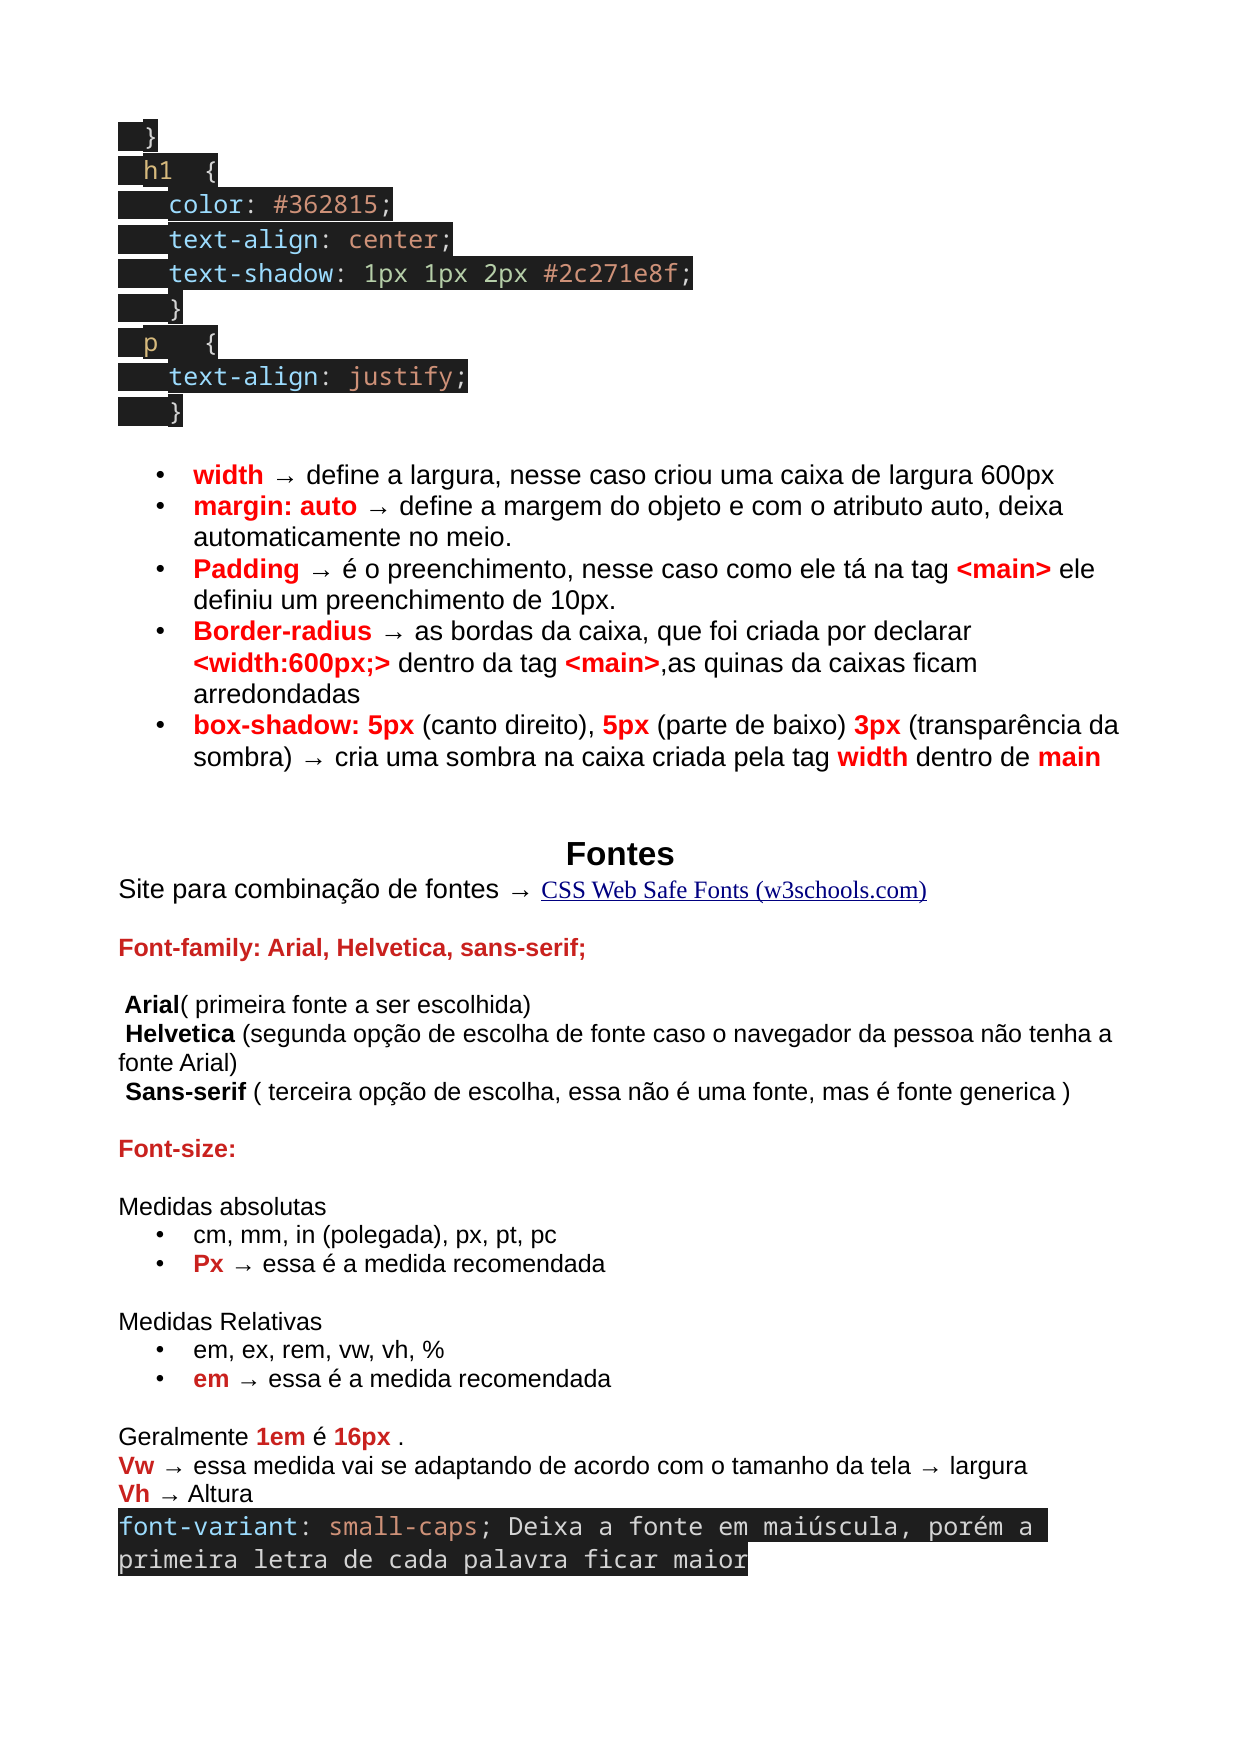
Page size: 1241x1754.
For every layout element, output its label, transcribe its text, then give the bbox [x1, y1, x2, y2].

text text-shadow: 1px 1px 2px #2c271e8f; [118, 256, 1122, 290]
text Arial( primeira fonte a ser escolhida) [118, 990, 1122, 1019]
list Border-radius → as bordas da caixa, que foi criada por declarar <width:600px;> dentro da tag <main>,as quinas da caixas ficam arredondadas [156, 615, 1122, 709]
list box-shadow: 5px (canto direito), 5px (parte de baixo) 3px (transparência da sombra) → cria uma sombra na caixa criada pela tag width dentro de main [156, 709, 1122, 772]
text } [118, 393, 1122, 427]
text h1 { [118, 152, 1122, 187]
list width → define a largura, nesse caso criou uma caixa de largura 600px [156, 459, 1122, 490]
text Vw → essa medida vai se adaptando de acordo com o tamanho da tela → largura [118, 1451, 1122, 1479]
text Font-size: [118, 1134, 1122, 1191]
text Medidas absolutas [118, 1191, 1122, 1220]
text Geralmente 1em é 16px . [118, 1422, 1122, 1451]
text Font-family: Arial, Helvetica, sans-serif; [118, 933, 1122, 990]
text color: #362815; [118, 187, 1122, 221]
text Fontes [118, 834, 1122, 873]
list Padding → é o preenchimento, nesse caso como ele tá na tag <main> ele definiu um preenchimento de 10px. [156, 553, 1122, 615]
text text-align: center; [118, 221, 1122, 256]
list cm, mm, in (polegada), px, pt, pc [156, 1220, 1122, 1249]
text text-align: justify; [118, 359, 1122, 393]
text Medidas Relativas [118, 1307, 1122, 1335]
text Helvetica (segunda opção de escolha de fonte caso o navegador da pessoa não tenha a fonte Arial) [118, 1019, 1122, 1076]
text font-variant: small-caps; Deixa a fonte em maiúscula, porém a primeira letra de cada palavra ficar maior [118, 1508, 1122, 1576]
list Px → essa é a medida recomendada [156, 1249, 1122, 1278]
text Vh → Altura [118, 1479, 1122, 1508]
text Site para combinação de fontes → CSS Web Safe Fonts (w3schools.com) [118, 873, 1122, 904]
text } [118, 290, 1122, 324]
list em, ex, rem, vw, vh, % [156, 1335, 1122, 1364]
list em → essa é a medida recomendada [156, 1364, 1122, 1393]
text p { [118, 324, 1122, 359]
list margin: auto → define a margem do objeto e com o atributo auto, deixa automaticamente no meio. [156, 490, 1122, 553]
text } [118, 118, 1122, 152]
text Sans-serif ( terceira opção de escolha, essa não é uma fonte, mas é fonte generica ) [118, 1076, 1122, 1105]
